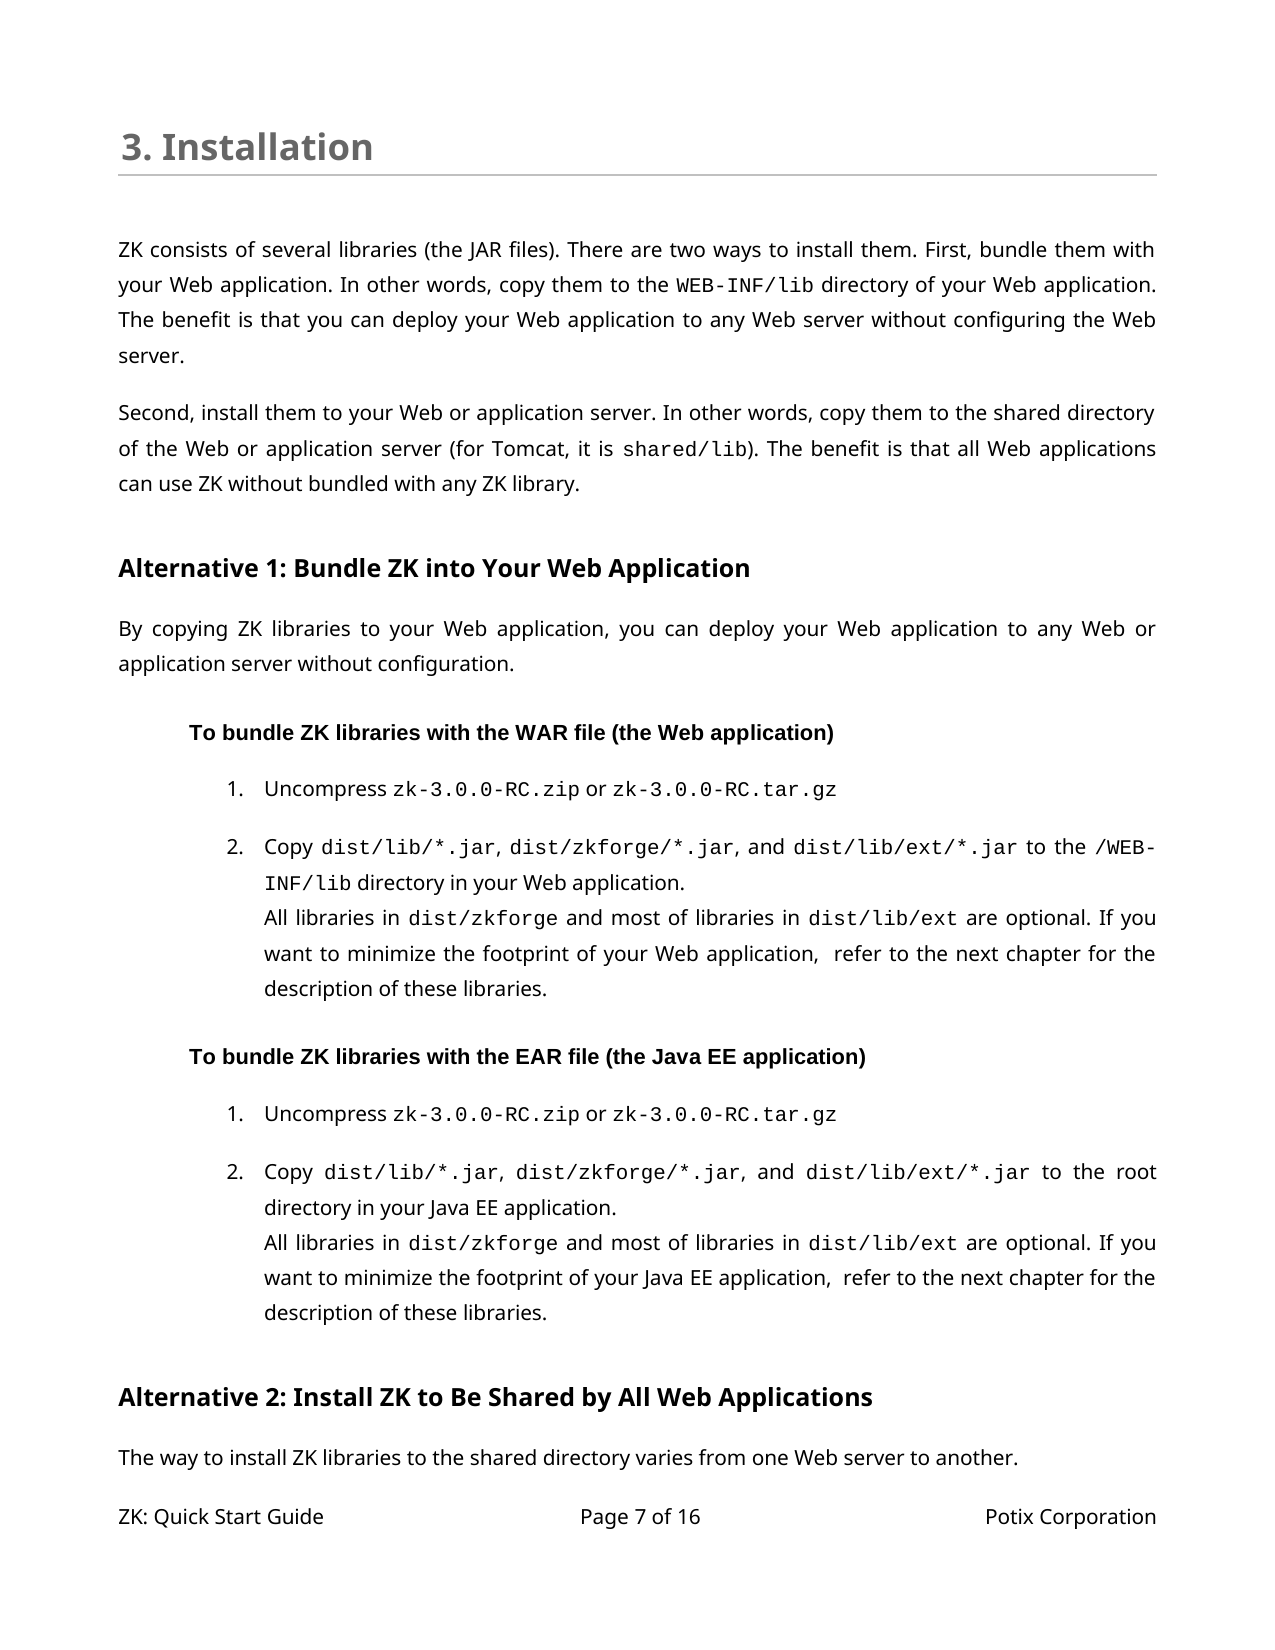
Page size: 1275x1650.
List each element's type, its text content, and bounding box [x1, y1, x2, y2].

subtitle Alternative 1: Bundle ZK into Your Web Application [118, 551, 1157, 584]
text By copying ZK libraries to your Web application, you can deploy your Web application to any Web or application server without configuration. [118, 614, 1157, 677]
text Second, install them to your Web or application server. In other words, copy them to the shared directory of the Web or application server (for Tomcat, it is shared/lib). The benefit is that all Web applications can use ZK without bundled with any ZK library. [118, 398, 1157, 497]
list Copy dist/lib/*.jar, dist/zkforge/*.jar, and dist/lib/ext/*.jar to the root directory in your Java EE application. All libraries in dist/zkforge and most of libraries in dist/lib/ext are optional. If you want to minimize the footprint of your Java EE application, refer to the next chapter for the description of these libraries. [226, 1157, 1157, 1327]
text ZK consists of several libraries (the JAR files). There are two ways to install them. First, bundle them with your Web application. In other words, copy them to the WEB-INF/lib directory of your Web application. The benefit is that you can deploy your Web application to any Web server without configuring the Web server. [118, 235, 1157, 369]
text The way to install ZK libraries to the shared directory varies from one Web server to another. [118, 1443, 1157, 1472]
list Copy dist/lib/*.jar, dist/zkforge/*.jar, and dist/lib/ext/*.jar to the /WEB-INF/lib directory in your Web application. All libraries in dist/zkforge and most of libraries in dist/lib/ext are optional. If you want to minimize the footprint of your Web application, refer to the next chapter for the description of these libraries. [226, 832, 1157, 1002]
subtitle To bundle ZK libraries with the EAR file (the Java EE application) [189, 1045, 1157, 1069]
subtitle To bundle ZK libraries with the WAR file (the Web application) [189, 720, 1157, 745]
subtitle 3. Installation [118, 118, 1157, 174]
list Uncompress zk-3.0.0-RC.zip or zk-3.0.0-RC.tar.gz [226, 1099, 1157, 1128]
subtitle Alternative 2: Install ZK to Be Shared by All Web Applications [118, 1380, 1157, 1414]
list Uncompress zk-3.0.0-RC.zip or zk-3.0.0-RC.tar.gz [226, 774, 1157, 803]
